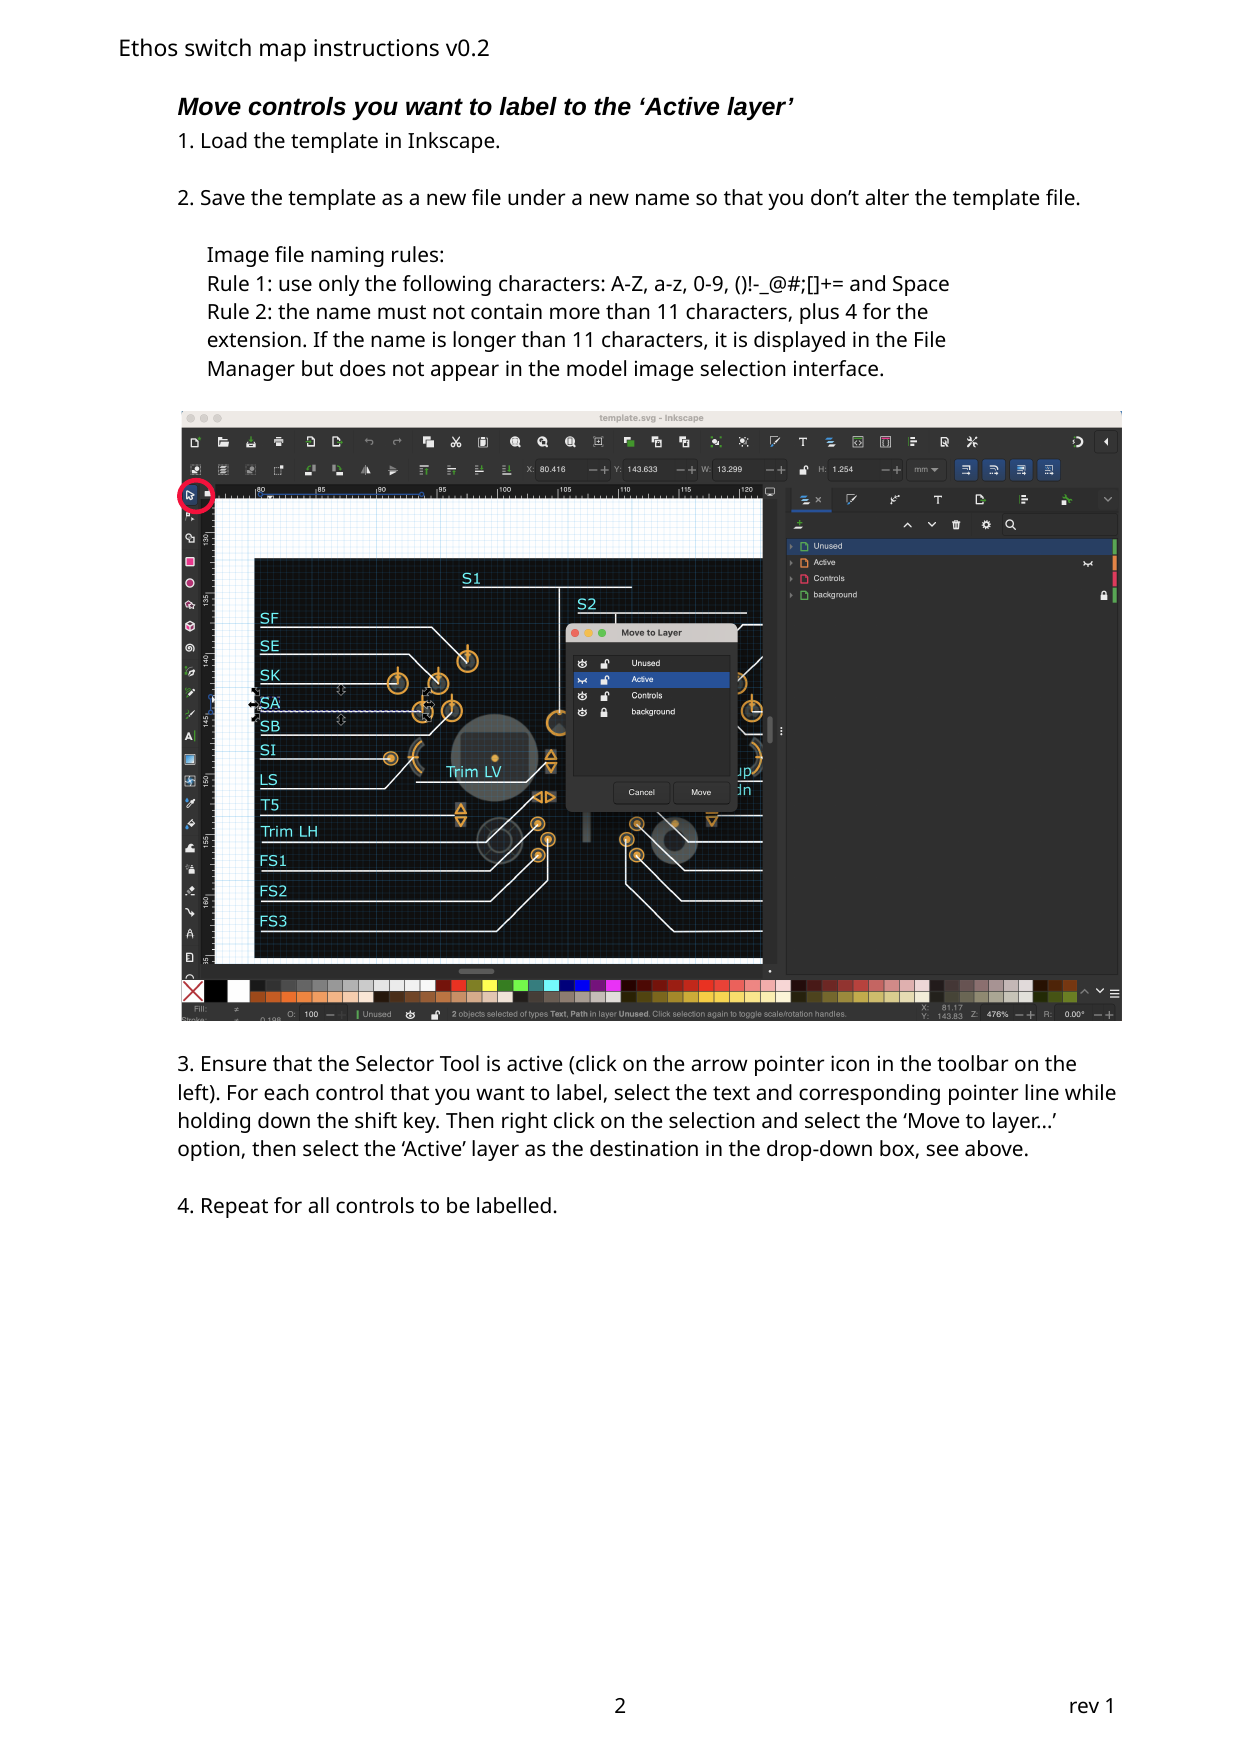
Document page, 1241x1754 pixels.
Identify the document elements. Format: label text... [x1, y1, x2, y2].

text 1. Load the template in Inkscape. [177, 127, 1122, 155]
text Image file naming rules: [207, 240, 1122, 269]
text extension. If the name is longer than 11 characters, it is displayed in the File [207, 326, 1122, 354]
text Rule 2: the name must not contain more than 11 characters, plus 4 for the [207, 297, 1122, 326]
text 2. Save the template as a new file under a new name so that you don’t alter the template file. [177, 183, 1122, 212]
subtitle Move controls you want to label to the ‘Active layer’ [177, 92, 1122, 120]
text 3. Ensure that the Selector Tool is active (click on the arrow pointer icon in the toolbar on the left). For each control that you want to label, select the text and corresponding pointer line while holding down the shift key. Then right click on the selection and select the ‘Move to layer…’ option, then select the ‘Active’ layer as the destination in the drop-down box, see above. [177, 1049, 1122, 1163]
text Rule 1: use only the following characters: A-Z, a-z, 0-9, ()!-_@#;[]+= and Space [207, 269, 1122, 297]
text 4. Repeat for all controls to be labelled. [177, 1191, 1122, 1220]
text Manager but does not appear in the model image selection interface. [207, 354, 1122, 382]
